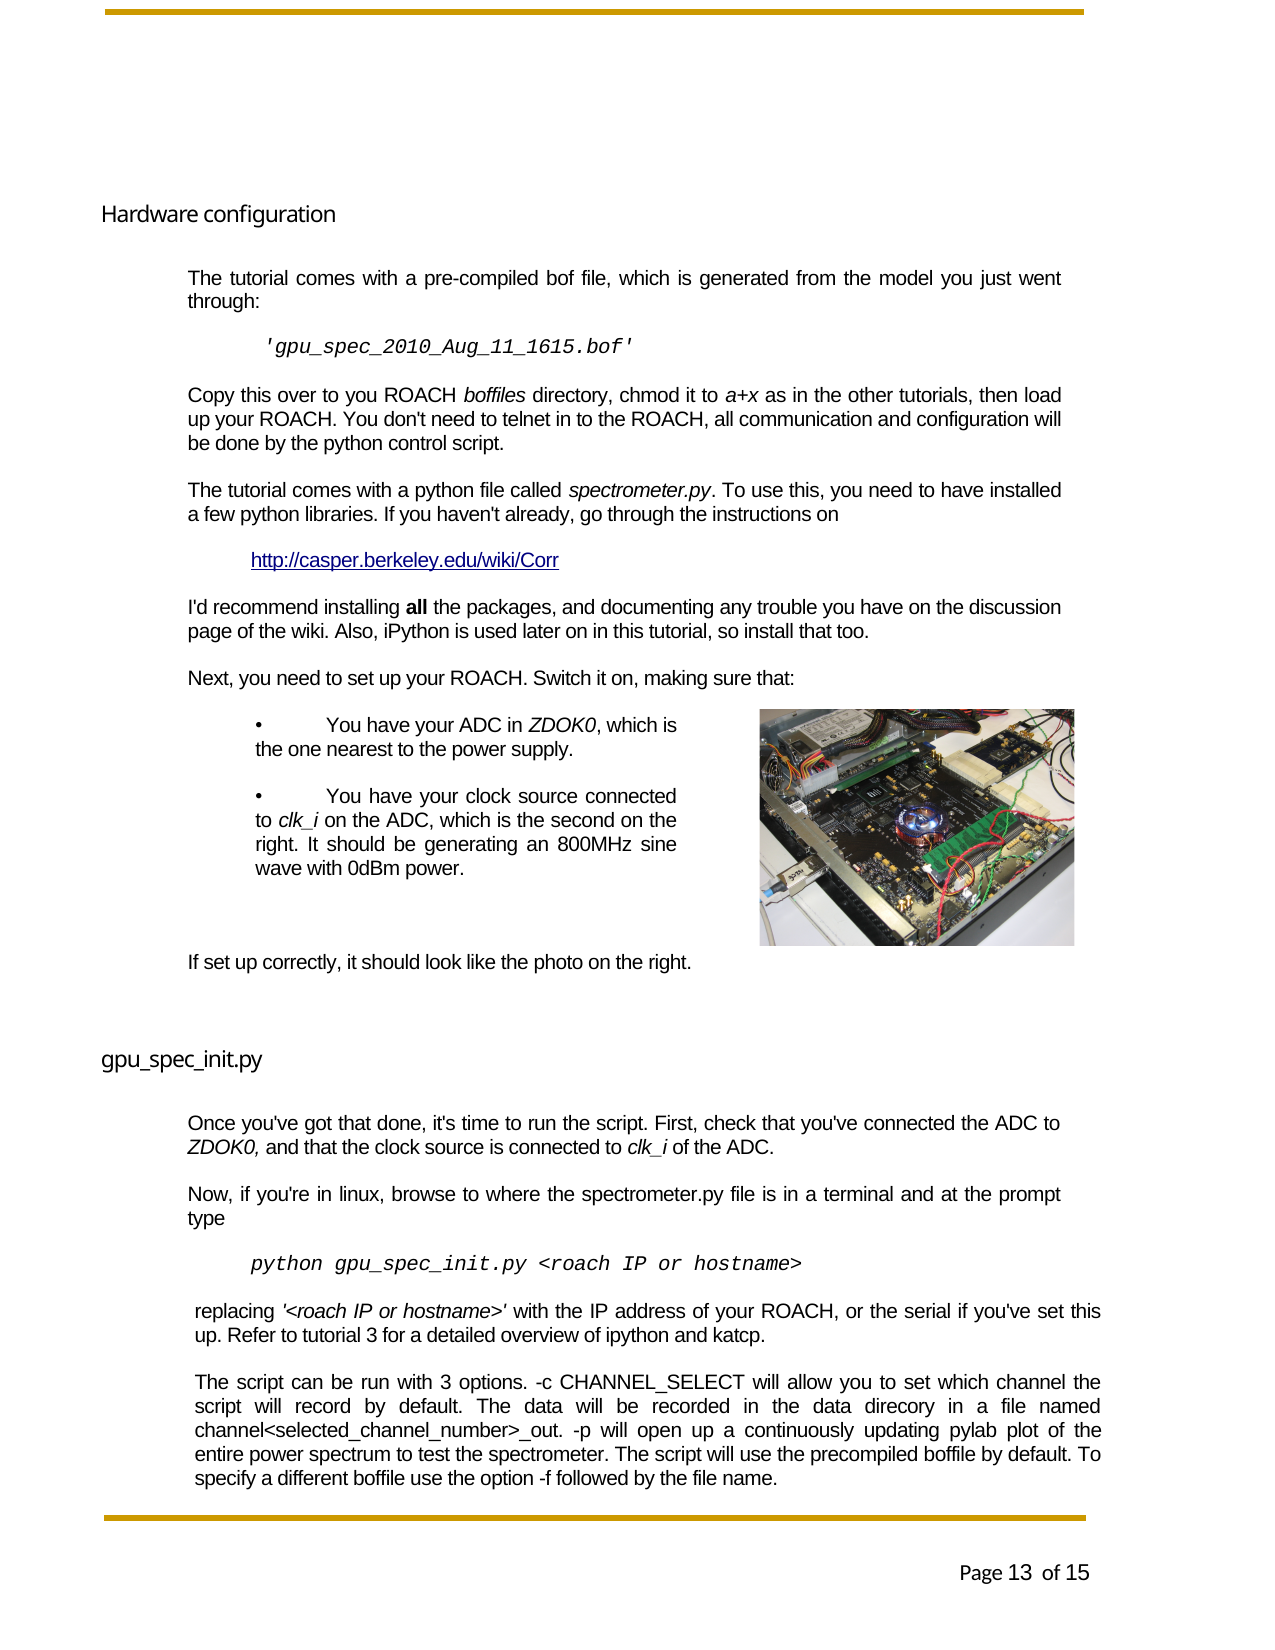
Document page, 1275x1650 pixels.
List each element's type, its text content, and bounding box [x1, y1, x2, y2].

text python gpu_spec_init.py <roach IP or hostname> [187, 1253, 1062, 1276]
text Once you've got that done, it's time to run the script. First, check that you've connected the ADC to ZDOK0, and that the clock source is connected to clk_i of the ADC. [187, 1111, 1062, 1159]
list You have your ADC in ZDOK0, which is the one nearest to the power supply. [255, 713, 677, 761]
text replacing '<roach IP or hostname>' with the IP address of your ROACH, or the serial if you've set this up. Refer to tutorial 3 for a detailed overview of ipython and katcp. [194, 1299, 1102, 1347]
text Now, if you're in linux, browse to where the spectrometer.py file is in a terminal and at the prompt type [187, 1182, 1062, 1230]
text If set up correctly, it should look like the photo on the right. [187, 949, 1062, 973]
text The tutorial comes with a python file called spectrometer.py. To use this, you need to have installed a few python libraries. If you haven't already, go through the instructions on [187, 477, 1062, 525]
list You have your clock source connected to clk_i on the ADC, which is the second on the right. It should be generating an 800MHz sine wave with 0dBm power. [255, 784, 677, 880]
text The script can be run with 3 options. -c CHANNEL_SELECT will allow you to set which channel the script will record by default. The data will be recorded in the data direcory in a file named channel<selected_channel_number>_out. -p will open up a continuously updating pylab plot of the entire power spectrum to test the spectrometer. The script will use the precompiled boffile by default. To specify a different boffile use the option -f followed by the file name. [194, 1370, 1102, 1490]
text http://casper.berkeley.edu/wiki/Corr [187, 548, 1062, 572]
picture [759, 709, 1075, 946]
subtitle Hardware configuration [101, 198, 1062, 229]
text Copy this over to you ROACH boffiles directory, chmod it to a+x as in the other tutorials, then load up your ROACH. You don't need to telnet in to the ROACH, all communication and configuration will be done by the python control script. [187, 383, 1062, 454]
text The tutorial comes with a pre-compiled bof file, which is generated from the model you just went through: [187, 265, 1062, 313]
text Next, you need to set up your ROACH. Switch it on, making sure that: [187, 666, 1062, 690]
text 'gpu_spec_2010_Aug_11_1615.bof' [187, 336, 1062, 360]
text I'd recommend installing all the packages, and documenting any trouble you have on the discussion page of the wiki. Also, iPython is used later on in this tutorial, so install that too. [187, 595, 1062, 643]
subtitle gpu_spec_init.py [101, 1043, 1062, 1074]
